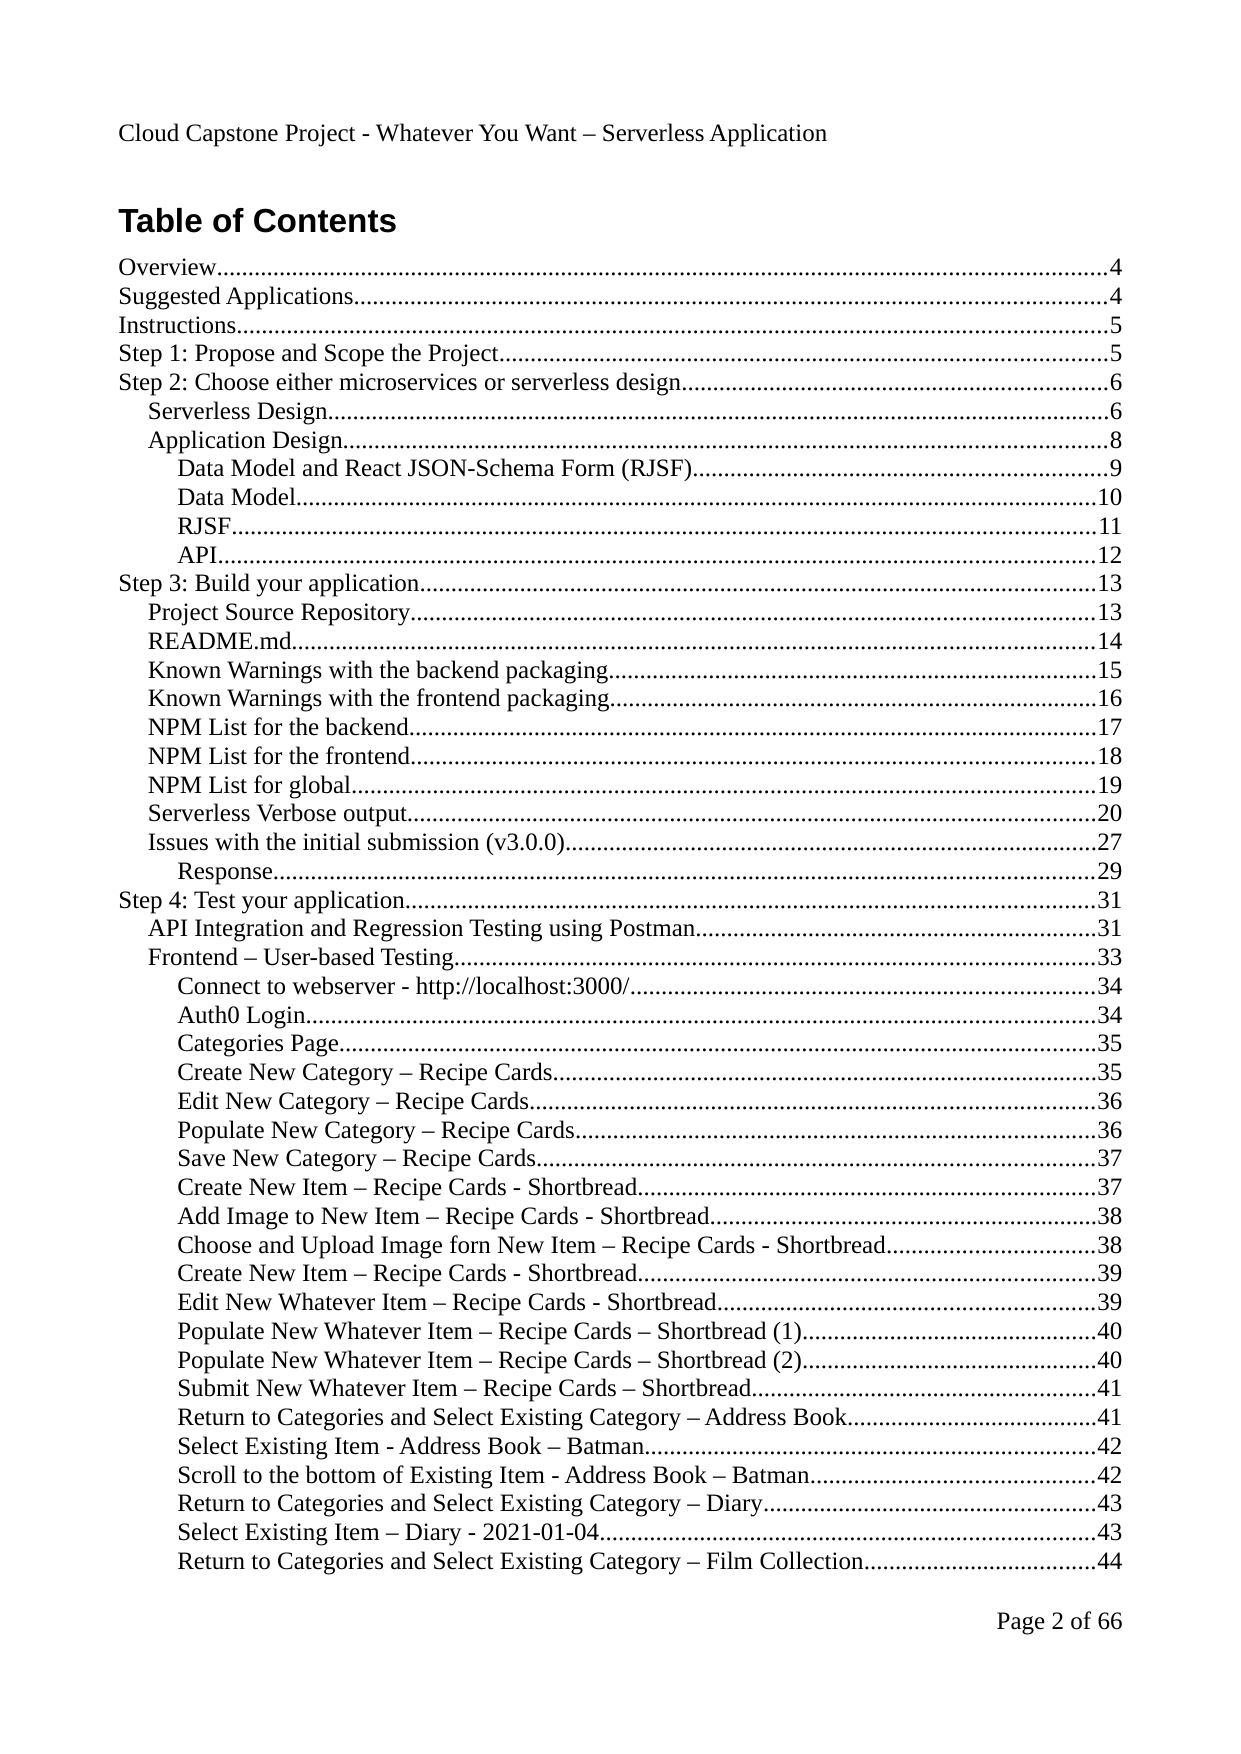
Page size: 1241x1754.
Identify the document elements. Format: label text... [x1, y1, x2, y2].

text NPM List for the frontend 18 [148, 741, 1122, 770]
text Return to Categories and Select Existing Category – Address Book 41 [177, 1402, 1122, 1431]
text Step 2: Choose either microservices or serverless design 6 [118, 367, 1122, 396]
text Frontend – User-based Testing 33 [148, 942, 1122, 971]
text Project Source Repository 13 [148, 597, 1122, 626]
text Data Model 10 [177, 482, 1122, 511]
text Populate New Whatever Item – Recipe Cards – Shortbread (1) 40 [177, 1316, 1122, 1345]
text Response 29 [177, 856, 1122, 885]
text API 12 [177, 540, 1122, 568]
text Return to Categories and Select Existing Category – Film Collection 44 [177, 1546, 1122, 1575]
text Submit New Whatever Item – Recipe Cards – Shortbread 41 [177, 1373, 1122, 1402]
text Application Design 8 [148, 425, 1122, 453]
text Known Warnings with the frontend packaging 16 [148, 683, 1122, 712]
text RJSF 11 [177, 511, 1122, 540]
text Known Warnings with the backend packaging 15 [148, 655, 1122, 683]
text Instructions 5 [118, 310, 1122, 338]
text Populate New Category – Recipe Cards 36 [177, 1115, 1122, 1143]
text NPM List for the backend 17 [148, 712, 1122, 741]
text Choose and Upload Image forn New Item – Recipe Cards - Shortbread 38 [177, 1230, 1122, 1258]
text Auth0 Login 34 [177, 1000, 1122, 1028]
text Return to Categories and Select Existing Category – Diary 43 [177, 1488, 1122, 1517]
text Scroll to the bottom of Existing Item - Address Book – Batman 42 [177, 1460, 1122, 1488]
text NPM List for global 19 [148, 770, 1122, 798]
text Edit New Category – Recipe Cards 36 [177, 1086, 1122, 1115]
text Issues with the initial submission (v3.0.0) 27 [148, 827, 1122, 856]
text Select Existing Item – Diary - 2021-01-04 43 [177, 1517, 1122, 1546]
text Edit New Whatever Item – Recipe Cards - Shortbread 39 [177, 1287, 1122, 1316]
text Step 4: Test your application 31 [118, 885, 1122, 913]
text Serverless Verbose output 20 [148, 798, 1122, 827]
text Step 1: Propose and Scope the Project 5 [118, 338, 1122, 367]
text API Integration and Regression Testing using Postman 31 [148, 913, 1122, 942]
text Populate New Whatever Item – Recipe Cards – Shortbread (2) 40 [177, 1345, 1122, 1373]
text Save New Category – Recipe Cards 37 [177, 1143, 1122, 1172]
text Add Image to New Item – Recipe Cards - Shortbread 38 [177, 1201, 1122, 1230]
text Suggested Applications 4 [118, 281, 1122, 310]
text Overview 4 [118, 252, 1122, 281]
text Categories Page 35 [177, 1028, 1122, 1057]
text Data Model and React JSON-Schema Form (RJSF) 9 [177, 453, 1122, 482]
text Connect to webserver - http://localhost:3000/ 34 [177, 971, 1122, 1000]
text Serverless Design 6 [148, 396, 1122, 425]
text README.md 14 [148, 626, 1122, 655]
text Create New Item – Recipe Cards - Shortbread 39 [177, 1258, 1122, 1287]
text Create New Item – Recipe Cards - Shortbread 37 [177, 1172, 1122, 1201]
text Select Existing Item - Address Book – Batman 42 [177, 1431, 1122, 1460]
subtitle Table of Contents [118, 201, 1122, 240]
text Step 3: Build your application 13 [118, 568, 1122, 597]
text Create New Category – Recipe Cards 35 [177, 1057, 1122, 1086]
